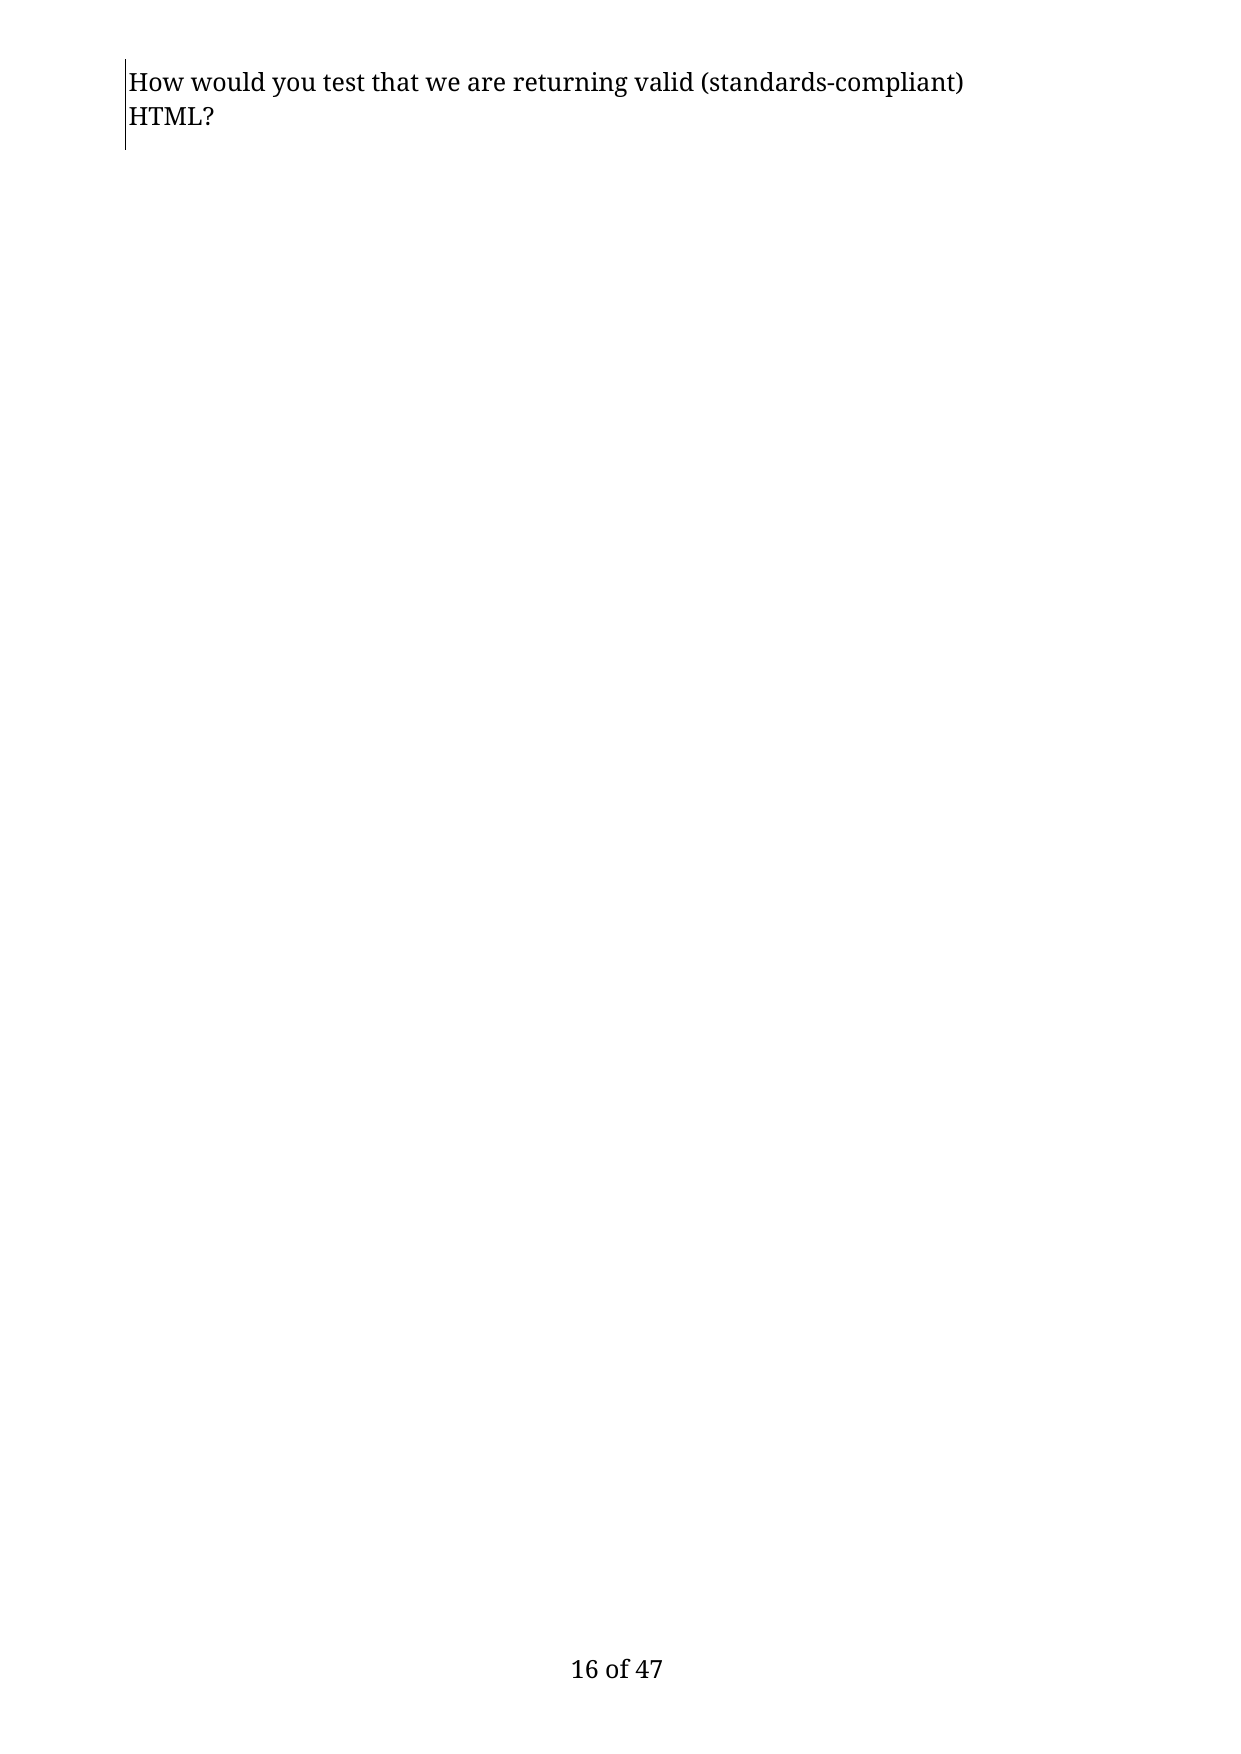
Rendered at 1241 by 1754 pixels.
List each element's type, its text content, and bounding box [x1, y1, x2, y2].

table_header How would you test that we are returning valid (standards-compliant) HTML? [126, 59, 1016, 150]
table_header [59, 59, 125, 150]
